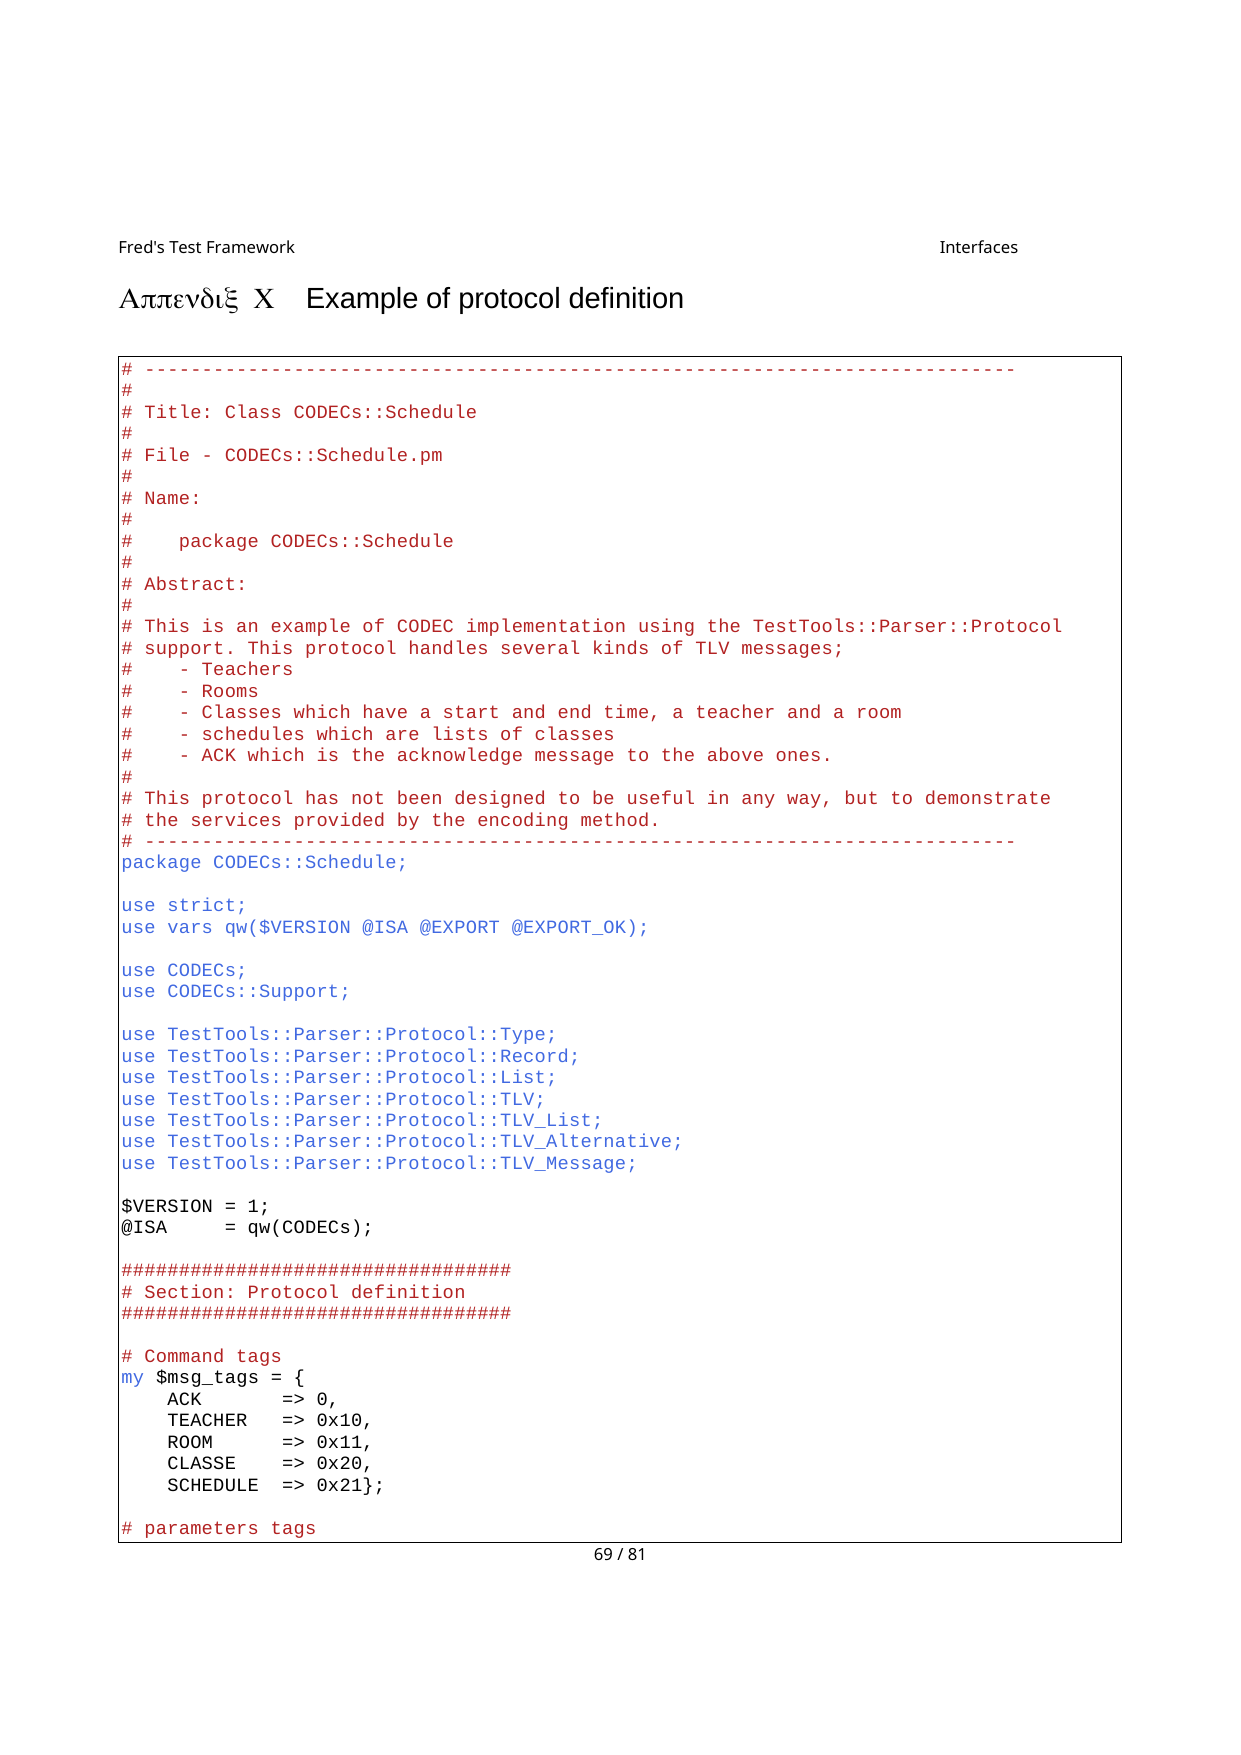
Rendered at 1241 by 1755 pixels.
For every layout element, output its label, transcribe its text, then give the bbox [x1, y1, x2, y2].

text # [119, 463, 1121, 485]
text # Command tags [119, 1343, 1121, 1365]
text use CODECs; [119, 957, 1121, 978]
text my $msg_tags = { [119, 1365, 1121, 1386]
text # [119, 378, 1121, 399]
text TEACHER => 0x10, [119, 1408, 1121, 1429]
text use strict; [119, 893, 1121, 914]
text package CODECs::Schedule; [119, 850, 1121, 874]
text use TestTools::Parser::Protocol::Record; [119, 1043, 1121, 1064]
text # [119, 506, 1121, 528]
text # support. This protocol handles several kinds of TLV messages; [119, 635, 1121, 657]
text # the services provided by the encoding method. [119, 807, 1121, 828]
text ROOM => 0x11, [119, 1429, 1121, 1451]
text use vars qw($VERSION @ISA @EXPORT @EXPORT_OK); [119, 914, 1121, 939]
text # ---------------------------------------------------------------------------- [119, 357, 1121, 378]
text use TestTools::Parser::Protocol::TLV_Message; [119, 1150, 1121, 1175]
text CLASSE => 0x20, [119, 1451, 1121, 1472]
text # Abstract: [119, 571, 1121, 592]
text @ISA = qw(CODECs); [119, 1214, 1121, 1239]
text # - schedules which are lists of classes [119, 721, 1121, 742]
text # [119, 764, 1121, 785]
text # [119, 592, 1121, 614]
text # - Rooms [119, 678, 1121, 699]
text # Section: Protocol definition [119, 1279, 1121, 1300]
text ################################## [119, 1300, 1121, 1325]
text # [119, 421, 1121, 442]
text # - Classes which have a start and end time, a teacher and a room [119, 699, 1121, 721]
text # [119, 549, 1121, 571]
text # Title: Class CODECs::Schedule [119, 399, 1121, 421]
text # parameters tags [119, 1515, 1121, 1542]
text # File - CODECs::Schedule.pm [119, 442, 1121, 463]
text ACK => 0, [119, 1386, 1121, 1408]
text SCHEDULE => 0x21}; [119, 1472, 1121, 1497]
text use CODECs::Support; [119, 978, 1121, 1003]
text # This protocol has not been designed to be useful in any way, but to demonstrate [119, 785, 1121, 807]
text use TestTools::Parser::Protocol::Type; [119, 1021, 1121, 1043]
text ################################## [119, 1257, 1121, 1279]
text use TestTools::Parser::Protocol::TLV_List; [119, 1107, 1121, 1129]
text # - Teachers [119, 657, 1121, 678]
text $VERSION = 1; [119, 1193, 1121, 1214]
text # package CODECs::Schedule [119, 528, 1121, 549]
text # ---------------------------------------------------------------------------- [119, 828, 1121, 850]
text # - ACK which is the acknowledge message to the above ones. [119, 742, 1121, 764]
text # This is an example of CODEC implementation using the TestTools::Parser::Protocol [119, 614, 1121, 635]
text use TestTools::Parser::Protocol::List; [119, 1064, 1121, 1086]
list Example of protocol definition [118, 281, 1122, 315]
text use TestTools::Parser::Protocol::TLV_Alternative; [119, 1129, 1121, 1150]
text # Name: [119, 485, 1121, 506]
text use TestTools::Parser::Protocol::TLV; [119, 1086, 1121, 1107]
